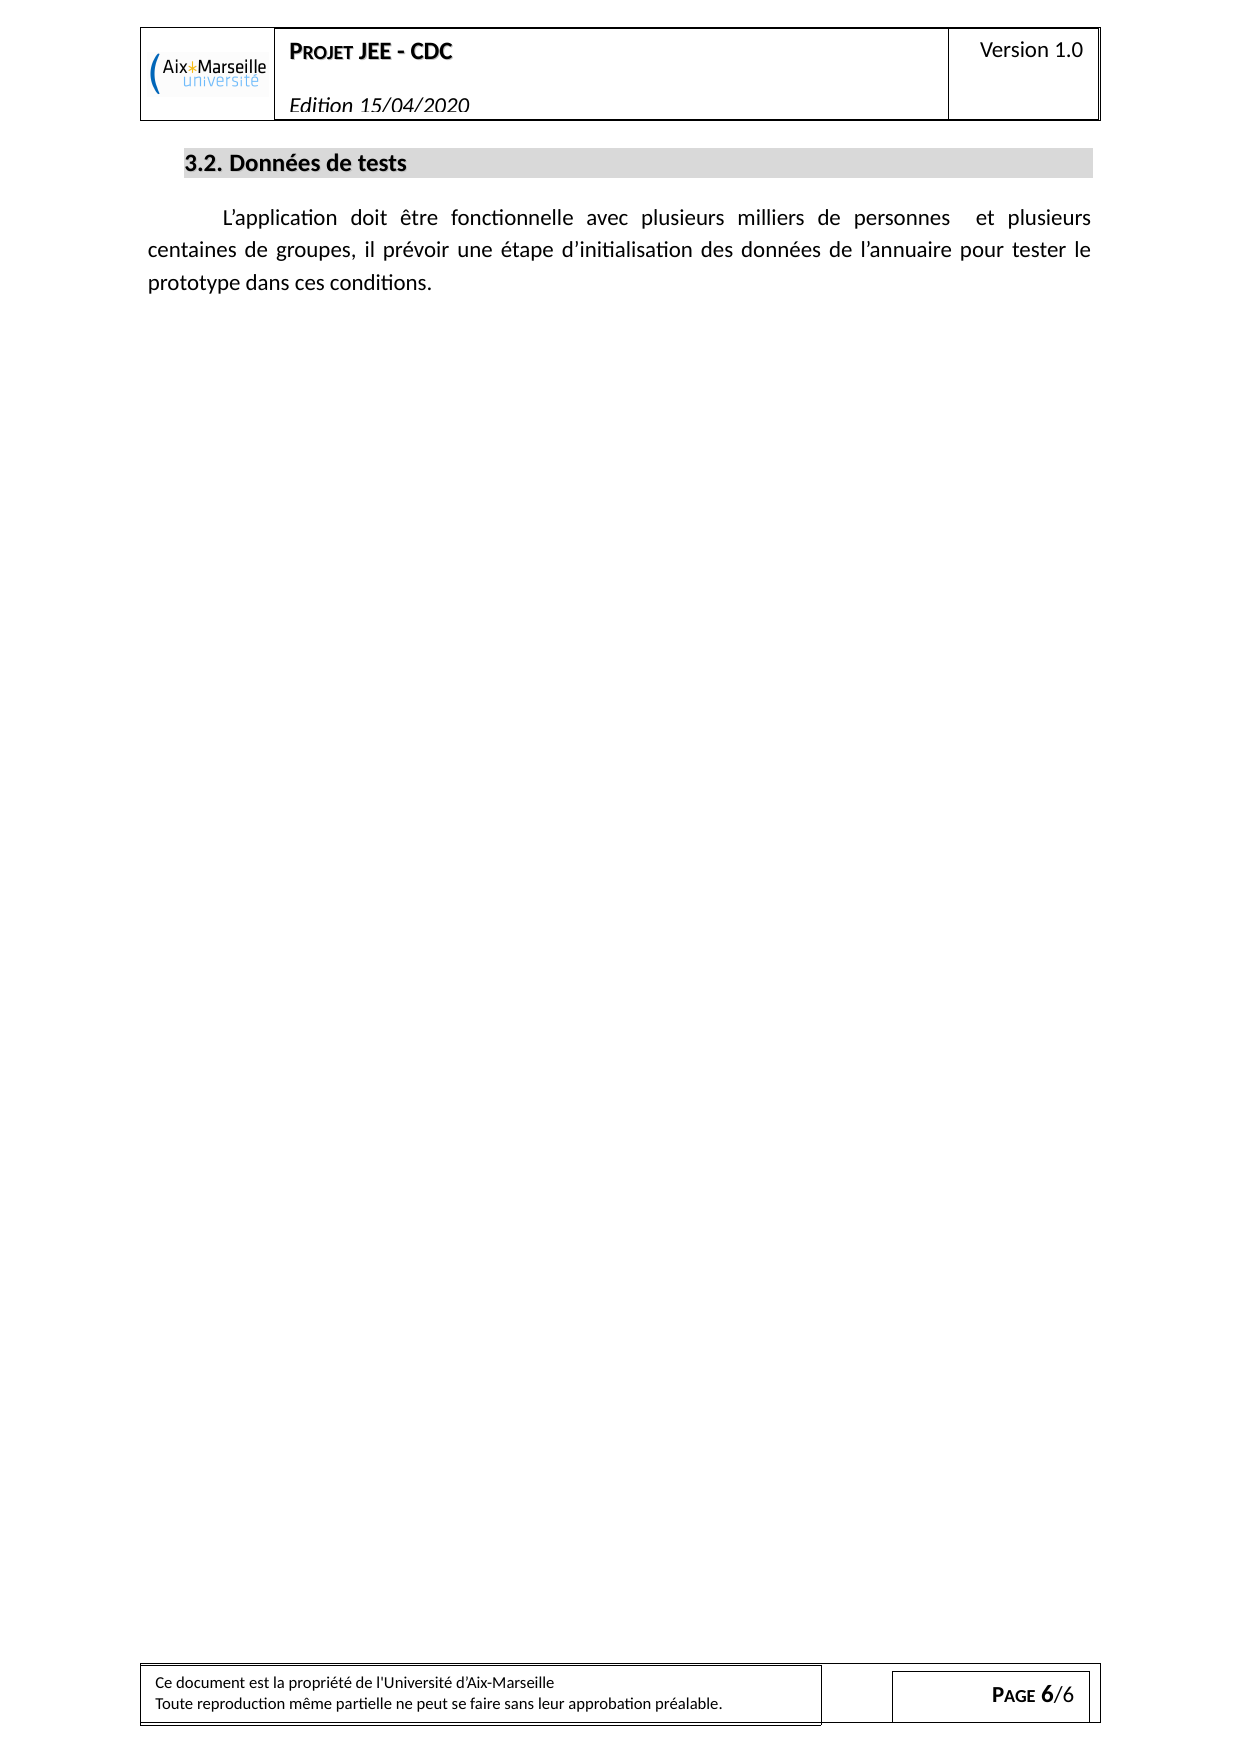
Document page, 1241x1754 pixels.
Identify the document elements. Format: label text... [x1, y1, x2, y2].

picture [147, 52, 269, 97]
text L’application doit être fonctionnelle avec plusieurs milliers de personnes et plusieurs centaines de groupes, il prévoir une étape d’initialisation des données de l’annuaire pour tester le prototype dans ces conditions. [148, 203, 1093, 296]
list Données de tests [184, 148, 1093, 178]
